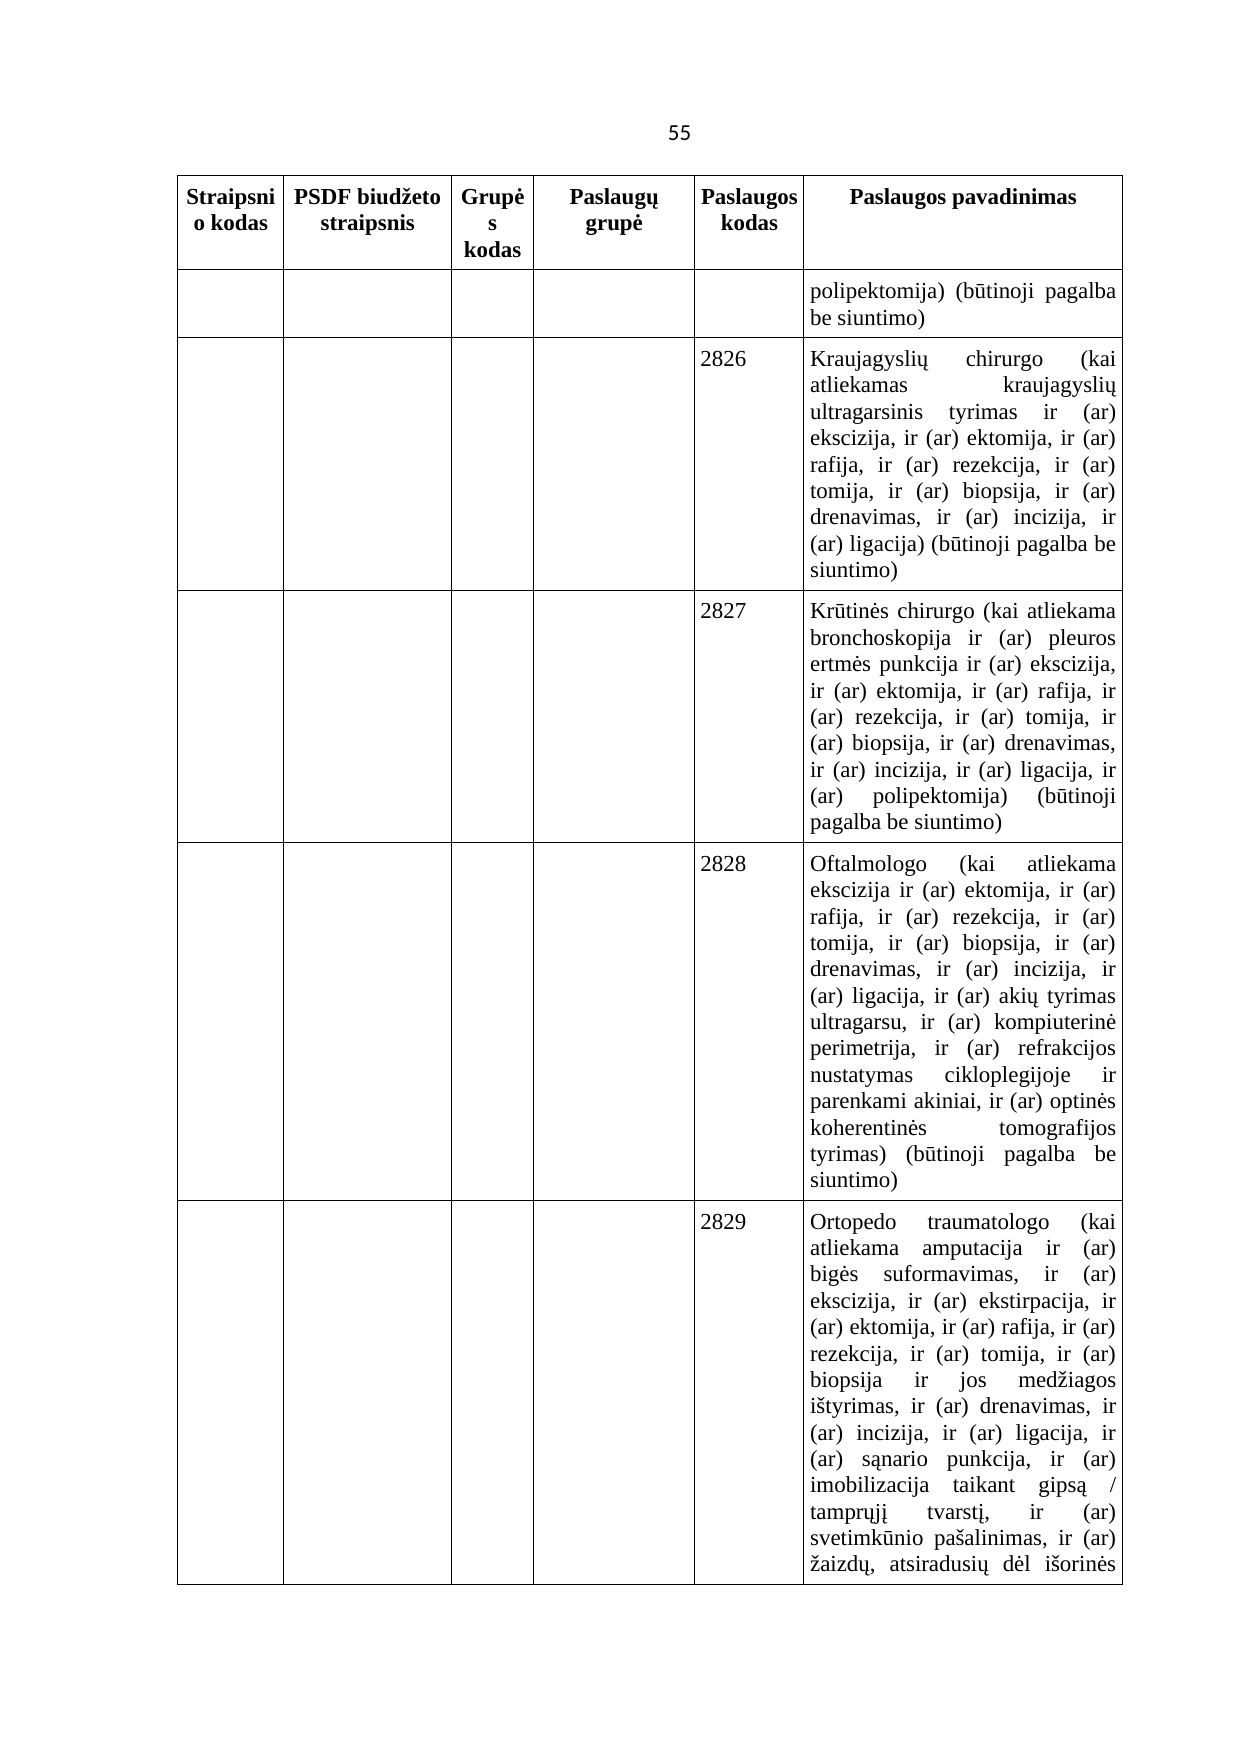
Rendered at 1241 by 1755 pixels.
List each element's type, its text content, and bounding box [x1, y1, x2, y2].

table_cell [534, 1201, 694, 1584]
table_cell [178, 338, 283, 589]
table_cell [452, 338, 533, 589]
table_header Grupės kodas [452, 176, 533, 269]
table_cell Kraujagyslių chirurgo (kai atliekamas kraujagyslių ultragarsinis tyrimas ir (ar) ekscizija, ir (ar) ektomija, ir (ar) rafija, ir (ar) rezekcija, ir (ar) tomija, ir (ar) biopsija, ir (ar) drenavimas, ir (ar) incizija, ir (ar) ligacija) (būtinoji pagalba be siuntimo) [804, 338, 1122, 589]
table_header Paslaugos kodas [695, 176, 803, 269]
table_cell [452, 591, 533, 842]
table_cell [284, 270, 451, 337]
table_cell [284, 1201, 451, 1584]
table_cell [695, 270, 803, 337]
table_header Paslaugų grupė [534, 176, 694, 269]
table_cell [534, 338, 694, 589]
table_cell Ortopedo traumatologo (kai atliekama amputacija ir (ar) bigės suformavimas, ir (ar) ekscizija, ir (ar) ekstirpacija, ir (ar) ektomija, ir (ar) rafija, ir (ar) rezekcija, ir (ar) tomija, ir (ar) biopsija ir jos medžiagos ištyrimas, ir (ar) drenavimas, ir (ar) incizija, ir (ar) ligacija, ir (ar) sąnario punkcija, ir (ar) imobilizacija taikant gipsą / tamprųjį tvarstį, ir (ar) svetimkūnio pašalinimas, ir (ar) žaizdų, atsiradusių dėl išorinės [804, 1201, 1122, 1584]
table_cell [284, 338, 451, 589]
table_cell [178, 270, 283, 337]
table_header Paslaugos pavadinimas [804, 176, 1122, 269]
table_cell 2826 [695, 338, 803, 589]
table_cell [284, 591, 451, 842]
table_cell [178, 843, 283, 1200]
table_cell [534, 843, 694, 1200]
table_cell 2827 [695, 591, 803, 842]
table_cell [452, 843, 533, 1200]
table_cell [284, 843, 451, 1200]
table_cell polipektomija) (būtinoji pagalba be siuntimo) [804, 270, 1122, 337]
table_cell [178, 591, 283, 842]
table_cell [178, 1201, 283, 1584]
table_cell [534, 270, 694, 337]
table_cell 2829 [695, 1201, 803, 1584]
table_header PSDF biudžeto straipsnis [284, 176, 451, 269]
table_cell [452, 1201, 533, 1584]
table_cell 2828 [695, 843, 803, 1200]
table_cell Oftalmologo (kai atliekama ekscizija ir (ar) ektomija, ir (ar) rafija, ir (ar) rezekcija, ir (ar) tomija, ir (ar) biopsija, ir (ar) drenavimas, ir (ar) incizija, ir (ar) ligacija, ir (ar) akių tyrimas ultragarsu, ir (ar) kompiuterinė perimetrija, ir (ar) refrakcijos nustatymas cikloplegijoje ir parenkami akiniai, ir (ar) optinės koherentinės tomografijos tyrimas) (būtinoji pagalba be siuntimo) [804, 843, 1122, 1200]
table_cell [534, 591, 694, 842]
table_cell [452, 270, 533, 337]
table_cell Krūtinės chirurgo (kai atliekama bronchoskopija ir (ar) pleuros ertmės punkcija ir (ar) ekscizija, ir (ar) ektomija, ir (ar) rafija, ir (ar) rezekcija, ir (ar) tomija, ir (ar) biopsija, ir (ar) drenavimas, ir (ar) incizija, ir (ar) ligacija, ir (ar) polipektomija) (būtinoji pagalba be siuntimo) [804, 591, 1122, 842]
table_header Straipsnio kodas [178, 176, 283, 269]
